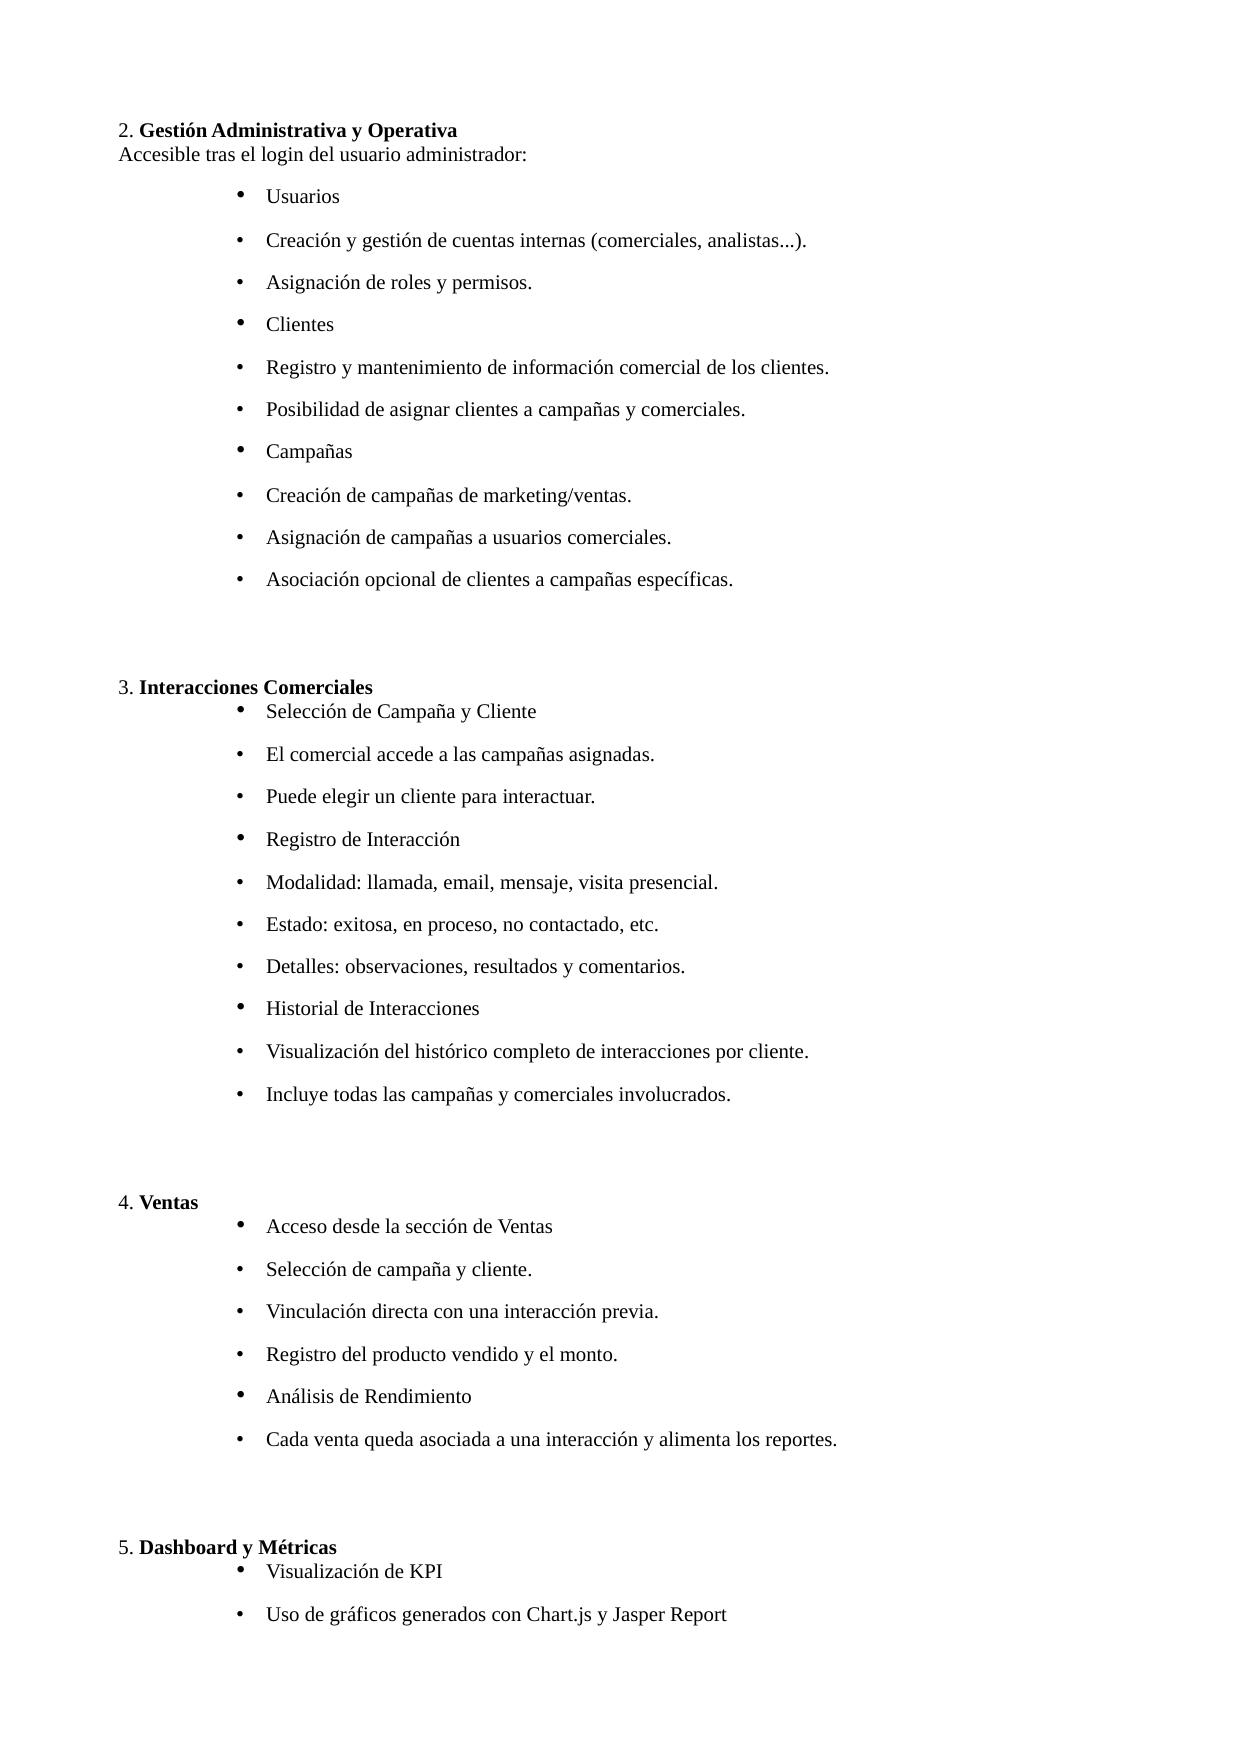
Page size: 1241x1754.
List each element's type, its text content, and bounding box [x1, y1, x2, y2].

list Cada venta queda asociada a una interacción y alimenta los reportes. [236, 1427, 1122, 1451]
list Campañas [236, 439, 1122, 464]
list Incluye todas las campañas y comerciales involucrados. [236, 1082, 1122, 1106]
list Selección de campaña y cliente. [236, 1257, 1122, 1281]
subtitle 5. Dashboard y Métricas [118, 1535, 1122, 1559]
list Detalles: observaciones, resultados y comentarios. [236, 954, 1122, 978]
list Selección de Campaña y Cliente [236, 699, 1122, 724]
list Posibilidad de asignar clientes a campañas y comerciales. [236, 397, 1122, 421]
subtitle 3. Interacciones Comerciales [118, 675, 1122, 699]
list Vinculación directa con una interacción previa. [236, 1299, 1122, 1323]
list El comercial accede a las campañas asignadas. [236, 742, 1122, 766]
list Creación de campañas de marketing/ventas. [236, 482, 1122, 507]
subtitle 4. Ventas [118, 1190, 1122, 1214]
list Historial de Interacciones [236, 996, 1122, 1021]
list Puede elegir un cliente para interactuar. [236, 784, 1122, 808]
list Visualización del histórico completo de interacciones por cliente. [236, 1039, 1122, 1063]
list Asociación opcional de clientes a campañas específicas. [236, 567, 1122, 591]
list Modalidad: llamada, email, mensaje, visita presencial. [236, 870, 1122, 894]
list Acceso desde la sección de Ventas [236, 1214, 1122, 1239]
list Asignación de campañas a usuarios comerciales. [236, 525, 1122, 549]
subtitle 2. Gestión Administrativa y Operativa [118, 118, 1122, 142]
list Registro de Interacción [236, 827, 1122, 852]
list Análisis de Rendimiento [236, 1384, 1122, 1408]
text Accesible tras el login del usuario administrador: [118, 142, 1122, 166]
list Uso de gráficos generados con Chart.js y Jasper Report [236, 1602, 1122, 1626]
list Clientes [236, 312, 1122, 337]
list Registro del producto vendido y el monto. [236, 1341, 1122, 1366]
list Creación y gestión de cuentas internas (comerciales, analistas...). [236, 227, 1122, 252]
list Visualización de KPI [236, 1559, 1122, 1584]
list Usuarios [236, 184, 1122, 209]
list Registro y mantenimiento de información comercial de los clientes. [236, 355, 1122, 379]
list Asignación de roles y permisos. [236, 270, 1122, 294]
list Estado: exitosa, en proceso, no contactado, etc. [236, 912, 1122, 936]
